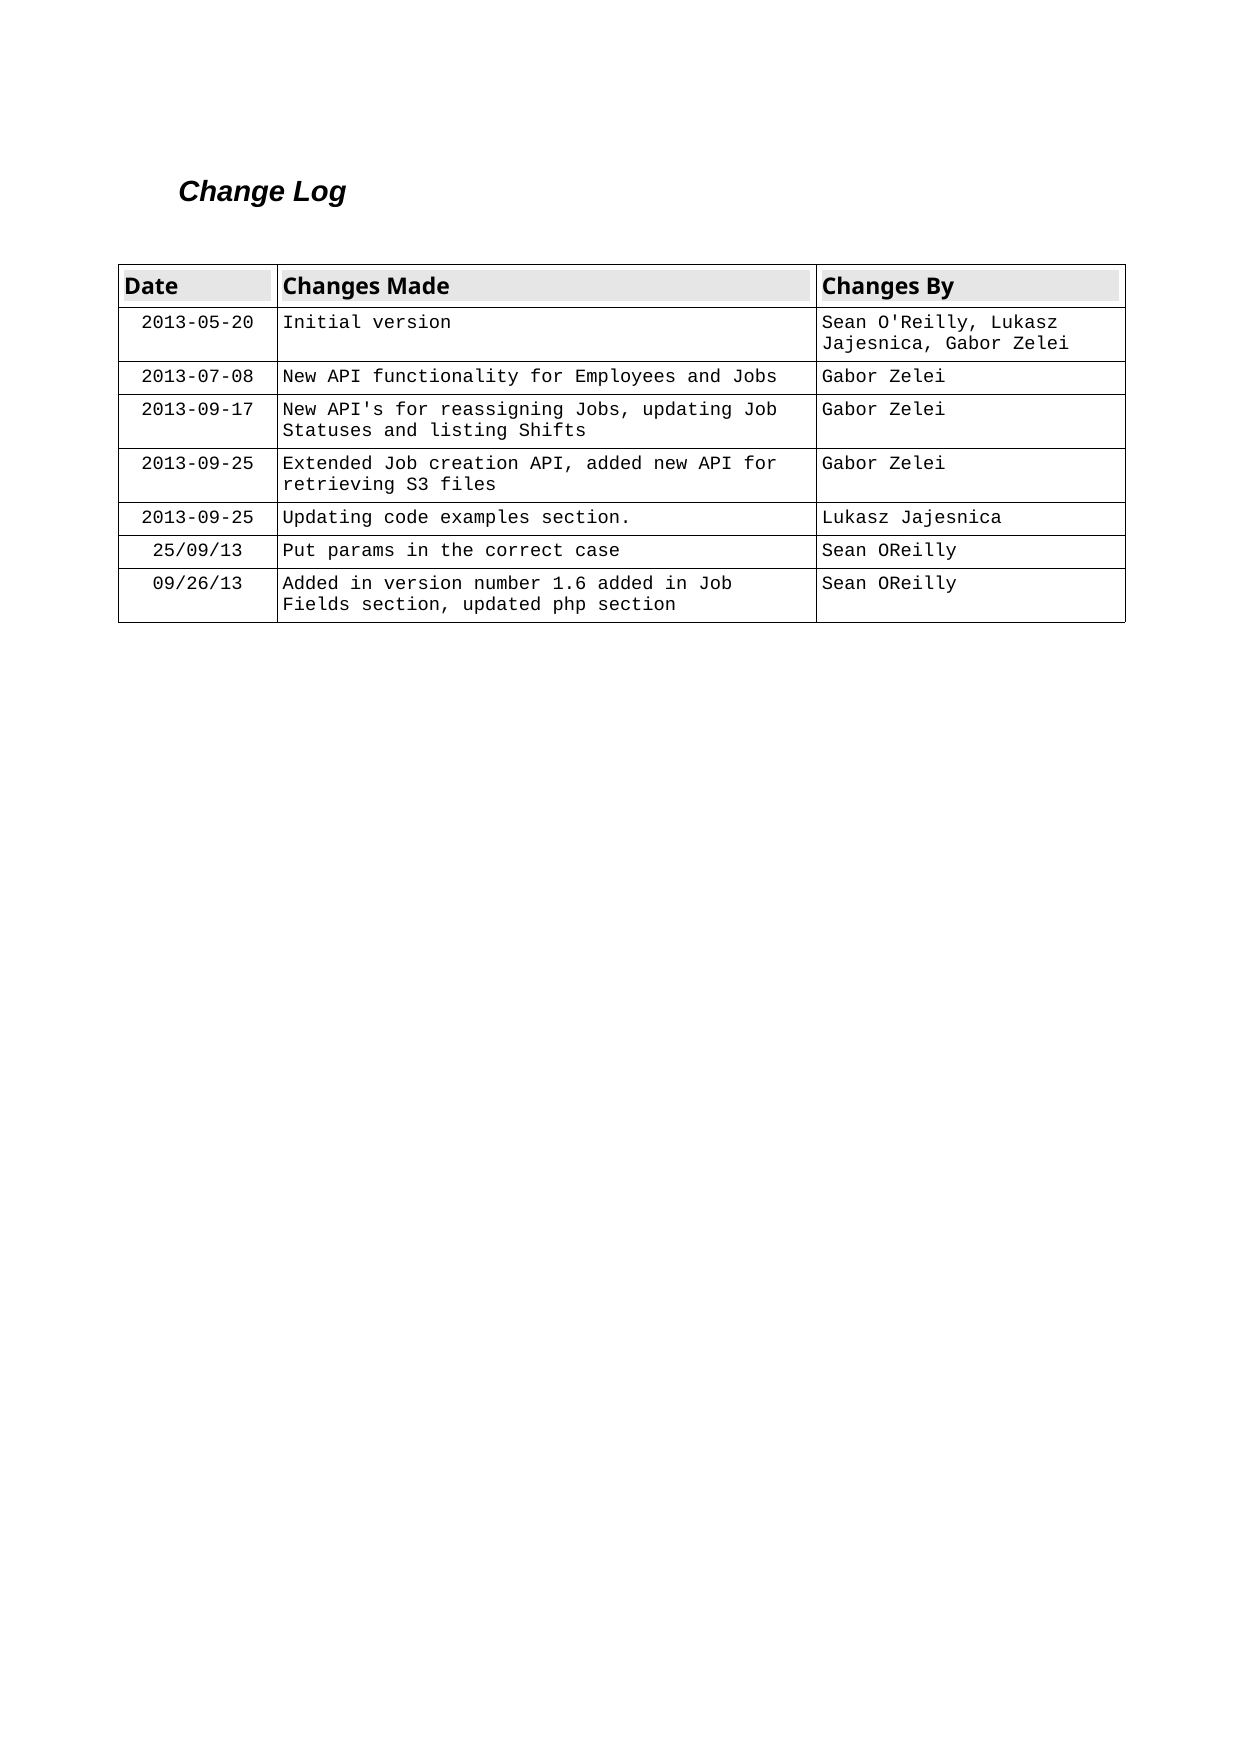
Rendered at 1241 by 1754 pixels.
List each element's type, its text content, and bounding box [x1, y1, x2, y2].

table_cell 2013-07-08 [119, 362, 277, 394]
table_cell 26/09/13 [119, 569, 277, 622]
table_cell Put params in the correct case [278, 536, 816, 568]
table_cell New API functionality for Employees and Jobs [278, 362, 816, 394]
table_cell 2013-09-17 [119, 395, 277, 448]
table_cell Updating code examples section. [278, 503, 816, 535]
subtitle Change Log [118, 174, 1122, 208]
table_cell Gabor Zelei [817, 362, 1125, 394]
table_cell 2013-09-25 [119, 449, 277, 502]
table_cell 2013-05-20 [119, 308, 277, 361]
table_cell Lukasz Jajesnica [817, 503, 1125, 535]
table_cell Extended Job creation API, added new API for retrieving S3 files [278, 449, 816, 502]
table_cell Sean OReilly [817, 569, 1125, 622]
table_cell Added in version number 1.6 added in Job Fields section, updated php section [278, 569, 816, 622]
table_cell Gabor Zelei [817, 395, 1125, 448]
table_cell Initial version [278, 308, 816, 361]
table_cell New API's for reassigning Jobs, updating Job Statuses and listing Shifts [278, 395, 816, 448]
table_cell Gabor Zelei [817, 449, 1125, 502]
table_cell Sean O'Reilly, Lukasz Jajesnica, Gabor Zelei [817, 308, 1125, 361]
table_header Date [119, 265, 277, 307]
table_header Changes Made [278, 265, 816, 307]
table_header Changes By [817, 265, 1125, 307]
table_cell Sean OReilly [817, 536, 1125, 568]
table_cell 2013-09-25 [119, 503, 277, 535]
table_cell 25/09/13 [119, 536, 277, 568]
